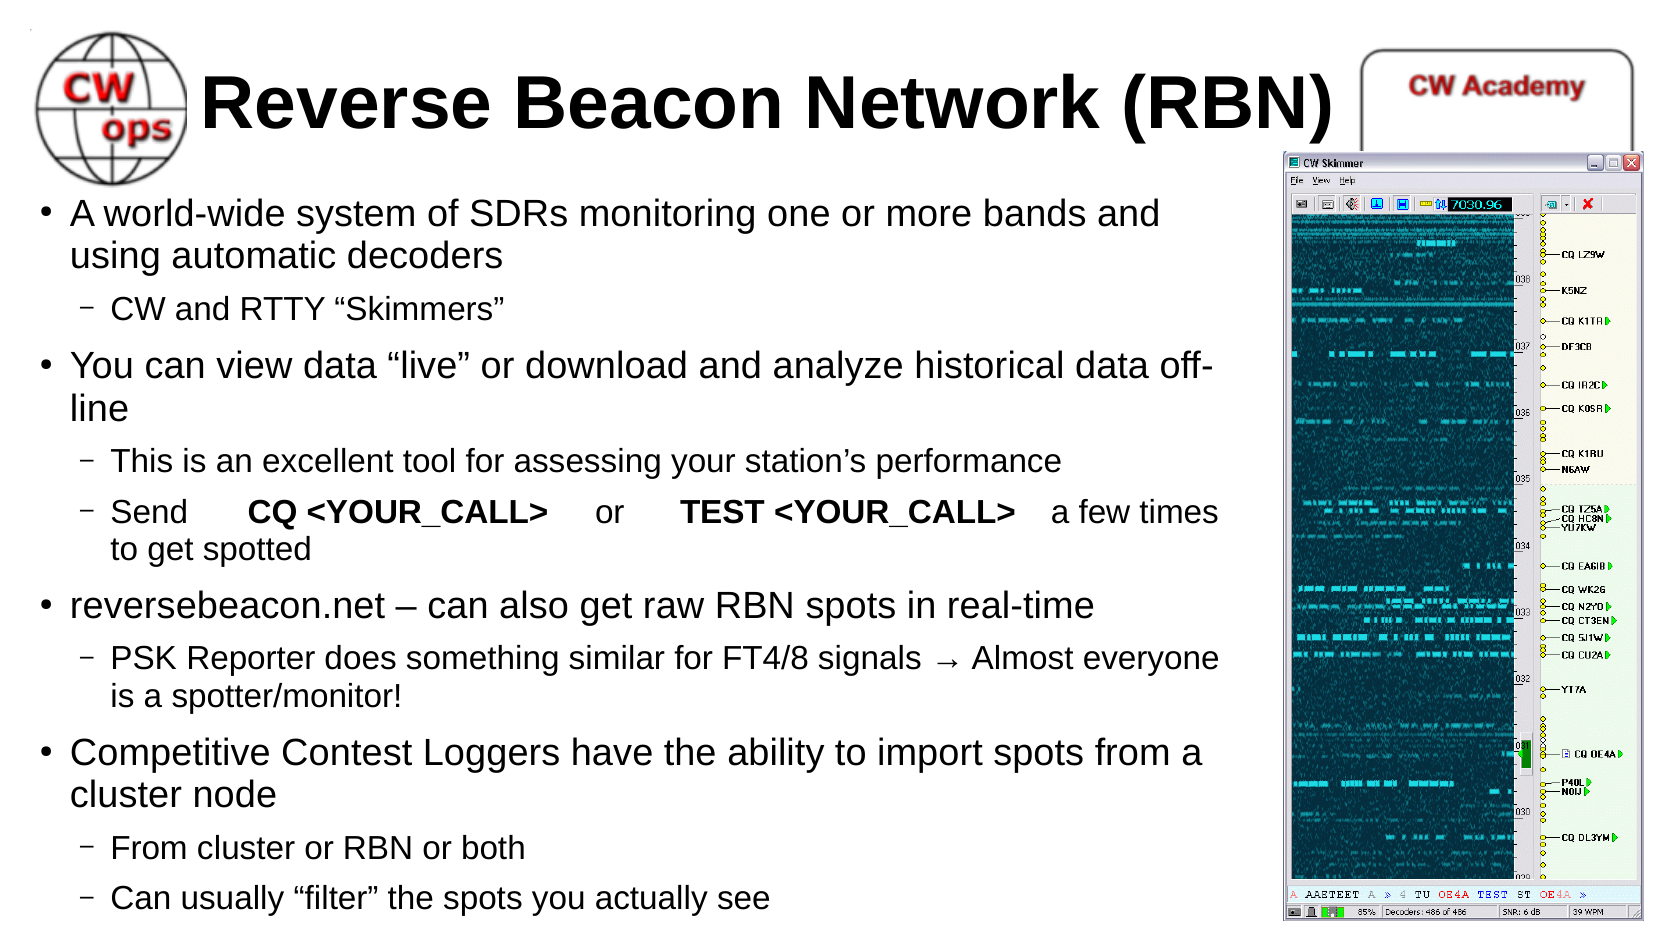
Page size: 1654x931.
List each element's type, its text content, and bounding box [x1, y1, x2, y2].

title Reverse Beacon Network (RBN) [23, 25, 1512, 181]
picture [61, 181, 187, 191]
list A world-wide system of SDRs monitoring one or more bands and using automatic decoders CW and RTTY “Skimmers” You can view data “live” or download and analyze historical data off-line This is an excellent tool for assessing your station’s performance Send CQ <YOUR_CALL> or TEST <YOUR_CALL> a few times to get spotted reversebeacon.net – can also get raw RBN spots in real-time PSK Reporter does something similar for FT4/8 signals → Almost everyone is a spotter/monitor! Competitive Contest Loggers have the ability to import spots from a cluster node From cluster or RBN or both Can usually “filter” the spots you actually see [29, 191, 1246, 927]
picture [1283, 37, 1644, 921]
